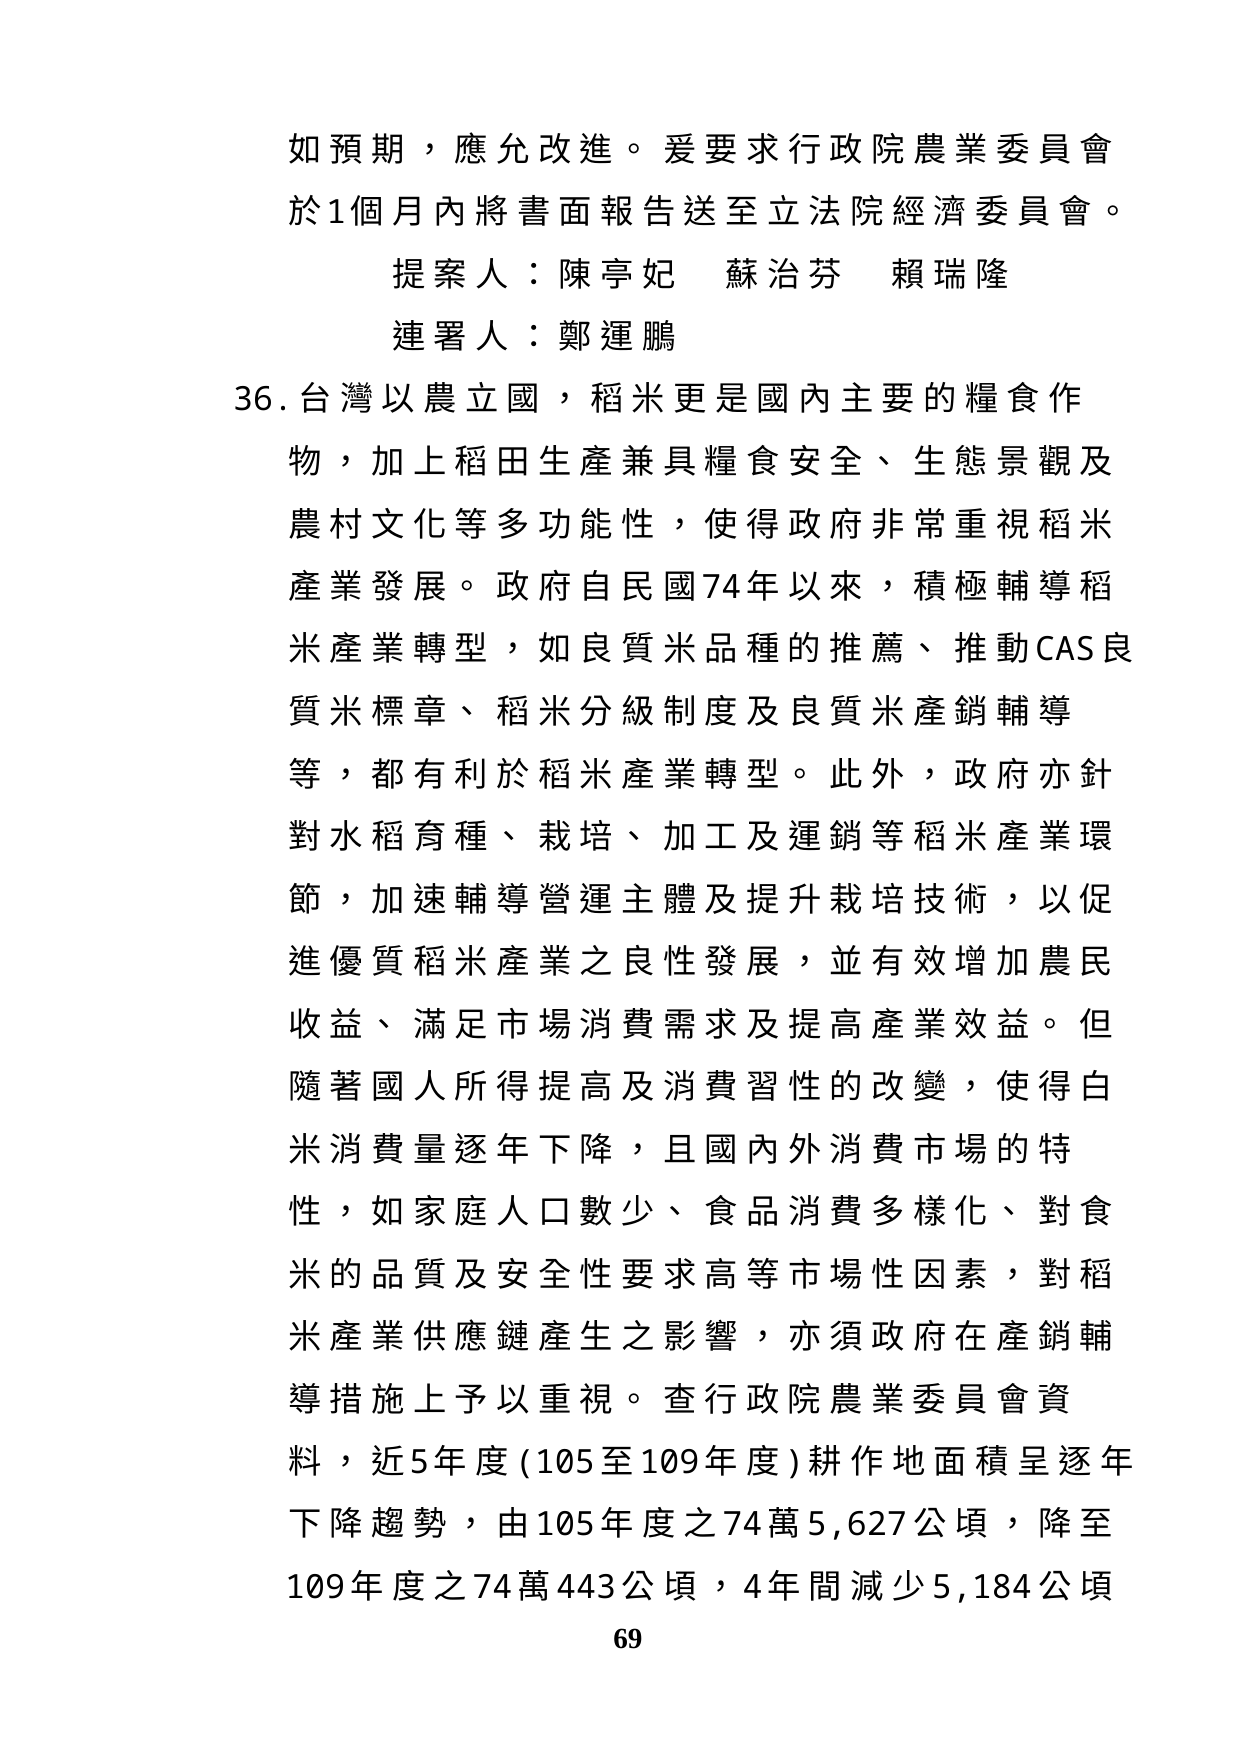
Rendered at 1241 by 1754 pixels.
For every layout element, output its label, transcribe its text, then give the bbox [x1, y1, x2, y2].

text 36.台灣以農立國，稻米更是國內主要的糧食作物，加上稻田生產兼具糧食安全、生態景觀及農村文化等多功能性，使得政府非常重視稻米產業發展。政府自民國74年以來，積極輔導稻米產業轉型，如良質米品種的推薦、推動CAS良質米標章、稻米分級制度及良質米產銷輔導等，都有利於稻米產業轉型。此外，政府亦針對水稻育種、栽培、加工及運銷等稻米產業環節，加速輔導營運主體及提升栽培技術，以促進優質稻米產業之良性發展，並有效增加農民收益、滿足市場消費需求及提高產業效益。但隨著國人所得提高及消費習性的改變，使得白米消費量逐年下降，且國內外消費市場的特性，如家庭人口數少、食品消費多樣化、對食米的品質及安全性要求高等市場性因素，對稻米產業供應鏈產生之影響，亦須政府在產銷輔導措施上予以重視。查行政院農業委員會資料，近5年度(105至109年度)耕作地面積呈逐年下降趨勢，由105年度之74萬5,627公頃，降至109年度之74萬443公頃，4年間減少5,184公頃 [224, 355, 1148, 1605]
text 連署人：鄭運鵬 [385, 292, 1044, 355]
text 如預期，應允改進。爰要求行政院農業委員會於1個月內將書面報告送至立法院經濟委員會。 [224, 105, 1148, 230]
text 提案人：陳亭妃 蘇治芬 賴瑞隆 [384, 230, 1044, 292]
